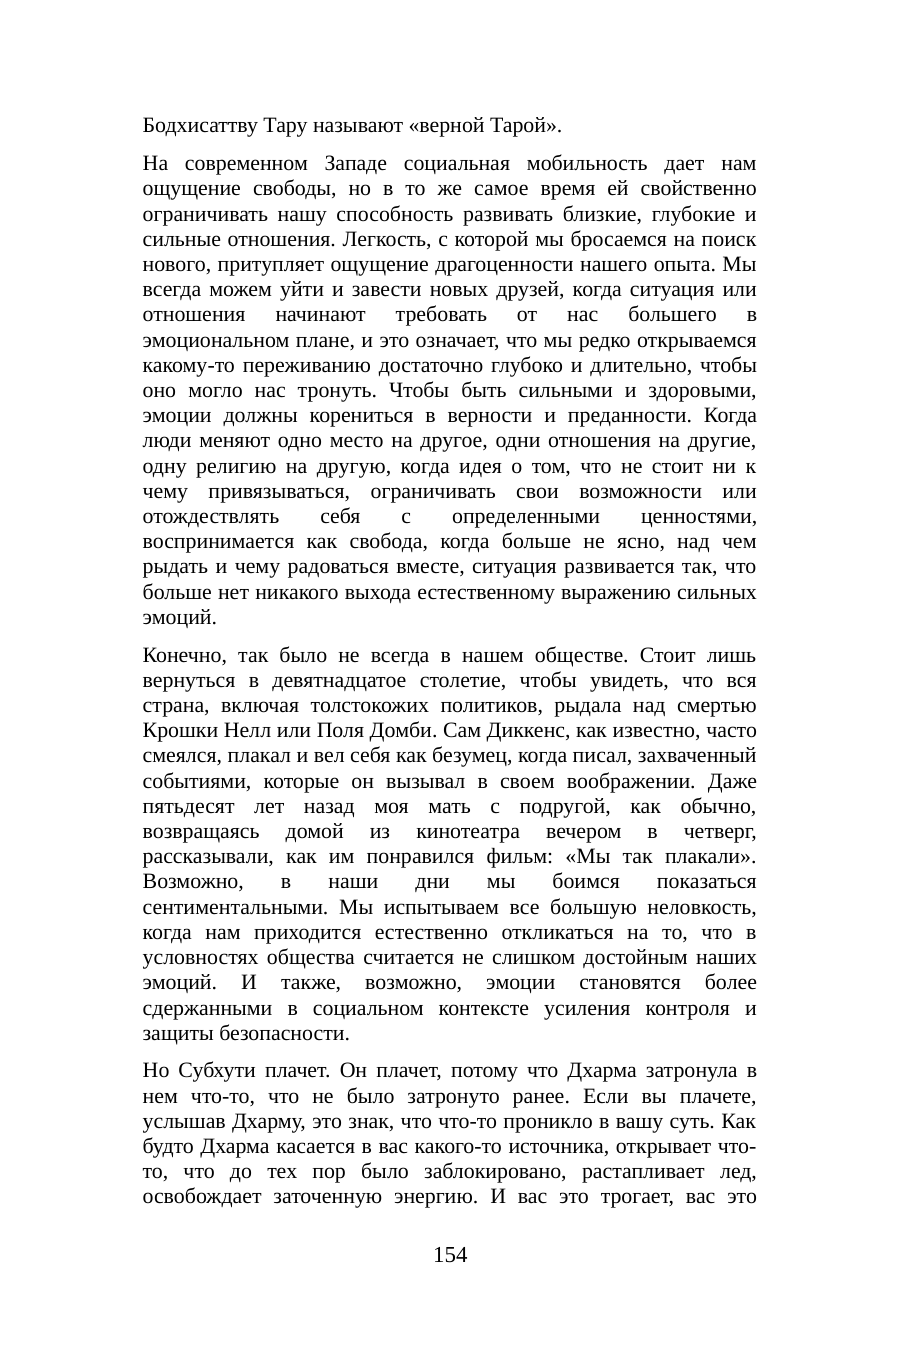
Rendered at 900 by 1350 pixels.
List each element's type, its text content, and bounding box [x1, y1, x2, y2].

text Бодхисаттву Тару называют «верной Тарой». [142, 112, 757, 138]
text На современном Западе социальная мобильность дает нам ощущение свободы, но в то же самое время ей свойственно ограничивать нашу способность развивать близкие, глубокие и сильные отношения. Легкость, с которой мы бросаемся на поиск нового, притупляет ощущение драгоценности нашего опыта. Мы всегда можем уйти и завести новых друзей, когда ситуация или отношения начинают требовать от нас большего в эмоциональном плане, и это означает, что мы редко открываемся какому-то переживанию достаточно глубоко и длительно, чтобы оно могло нас тронуть. Чтобы быть сильными и здоровыми, эмоции должны корениться в верности и преданности. Когда люди меняют одно место на другое, одни отношения на другие, одну религию на другую, когда идея о том, что не стоит ни к чему привязываться, ограничивать свои возможности или отождествлять себя с определенными ценностями, воспринимается как свобода, когда больше не ясно, над чем рыдать и чему радоваться вместе, ситуация развивается так, что больше нет никакого выхода естественному выражению сильных эмоций. [142, 150, 757, 629]
text Конечно, так было не всегда в нашем обществе. Стоит лишь вернуться в девятнадцатое столетие, чтобы увидеть, что вся страна, включая толстокожих политиков, рыдала над смертью Крошки Нелл или Поля Домби. Сам Диккенс, как известно, часто смеялся, плакал и вел себя как безумец, когда писал, захваченный событиями, которые он вызывал в своем воображении. Даже пятьдесят лет назад моя мать с подругой, как обычно, возвращаясь домой из кинотеатра вечером в четверг, рассказывали, как им понравился фильм: «Мы так плакали». Возможно, в наши дни мы боимся показаться сентиментальными. Мы испытываем все большую неловкость, когда нам приходится естественно откликаться на то, что в условностях общества считается не слишком достойным наших эмоций. И также, возможно, эмоции становятся более сдержанными в социальном контексте усиления контроля и защиты безопасности. [142, 642, 757, 1045]
text Но Субхути плачет. Он плачет, потому что Дхарма затронула в нем что-то, что не было затронуто ранее. Если вы плачете, услышав Дхарму, это знак, что что-то проникло в вашу суть. Как будто Дхарма касается в вас какого-то источника, открывает что-то, что до тех пор было заблокировано, растапливает лед, освобождает заточенную энергию. И вас это трогает, вас это [142, 1057, 757, 1209]
